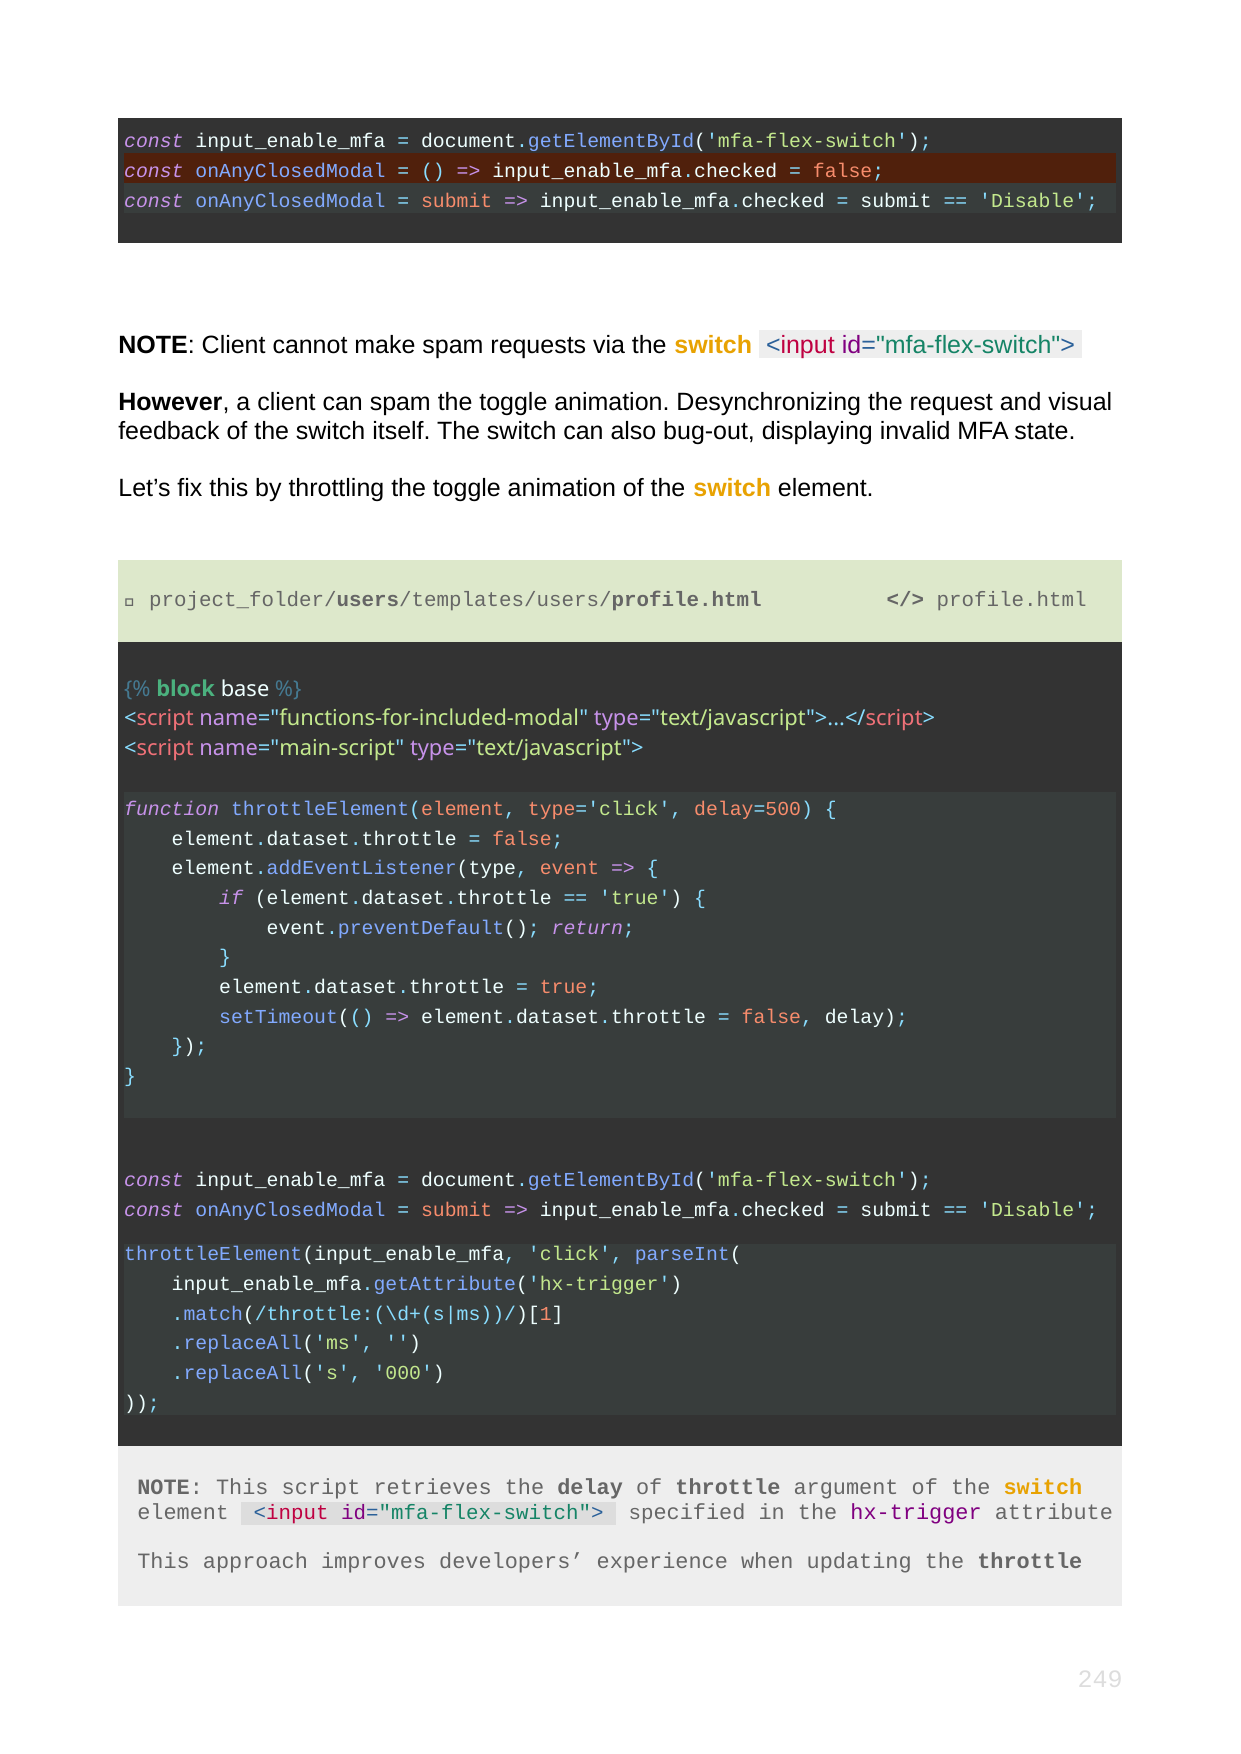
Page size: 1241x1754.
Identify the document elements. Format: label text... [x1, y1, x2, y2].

table_cell {% block base %} <script name="functions-for-included-modal" type="text/javascript">...</script> <script name="main-script" type="text/javascript"> function throttleElement(element, type='click', delay=500) { element.dataset.throttle = false; element.addEventListener(type, event => { if (element.dataset.throttle == 'true') { event.preventDefault(); return; } element.dataset.throttle = true; setTimeout(() => element.dataset.throttle = false, delay); }); } const input_enable_mfa = document.getElementById('mfa-flex-switch'); const onAnyClosedModal = submit => input_enable_mfa.checked = submit == 'Disable'; throttleElement(input_enable_mfa, 'click', parseInt( input_enable_mfa.getAttribute('hx-trigger') .match(/throttle:(\d+(s|ms))/)[1] .replaceAll('ms', '') .replaceAll('s', '000') )); [118, 642, 1122, 1446]
text NOTE: Client cannot make spam requests via the switch <input id="mfa-flex-switch"> [118, 330, 1122, 358]
table_cell NOTE: This script retrieves the delay of throttle argument of the switch element <input id="mfa-flex-switch"> specified in the hx-trigger attribute This approach improves developers’ experience when updating the throttle [118, 1446, 1122, 1606]
table_cell const input_enable_mfa = document.getElementById('mfa-flex-switch'); const onAnyClosedModal = () => input_enable_mfa.checked = false; const onAnyClosedModal = submit => input_enable_mfa.checked = submit == 'Disable'; [118, 118, 1122, 243]
table_header 📝 project_folder/users/templates/users/profile.html </> profile.html [118, 560, 1122, 642]
text Let’s fix this by throttling the toggle animation of the switch element. [118, 473, 1122, 502]
text However, a client can spam the toggle animation. Desynchronizing the request and visual feedback of the switch itself. The switch can also bug-out, displaying invalid MFA state. [118, 387, 1122, 445]
